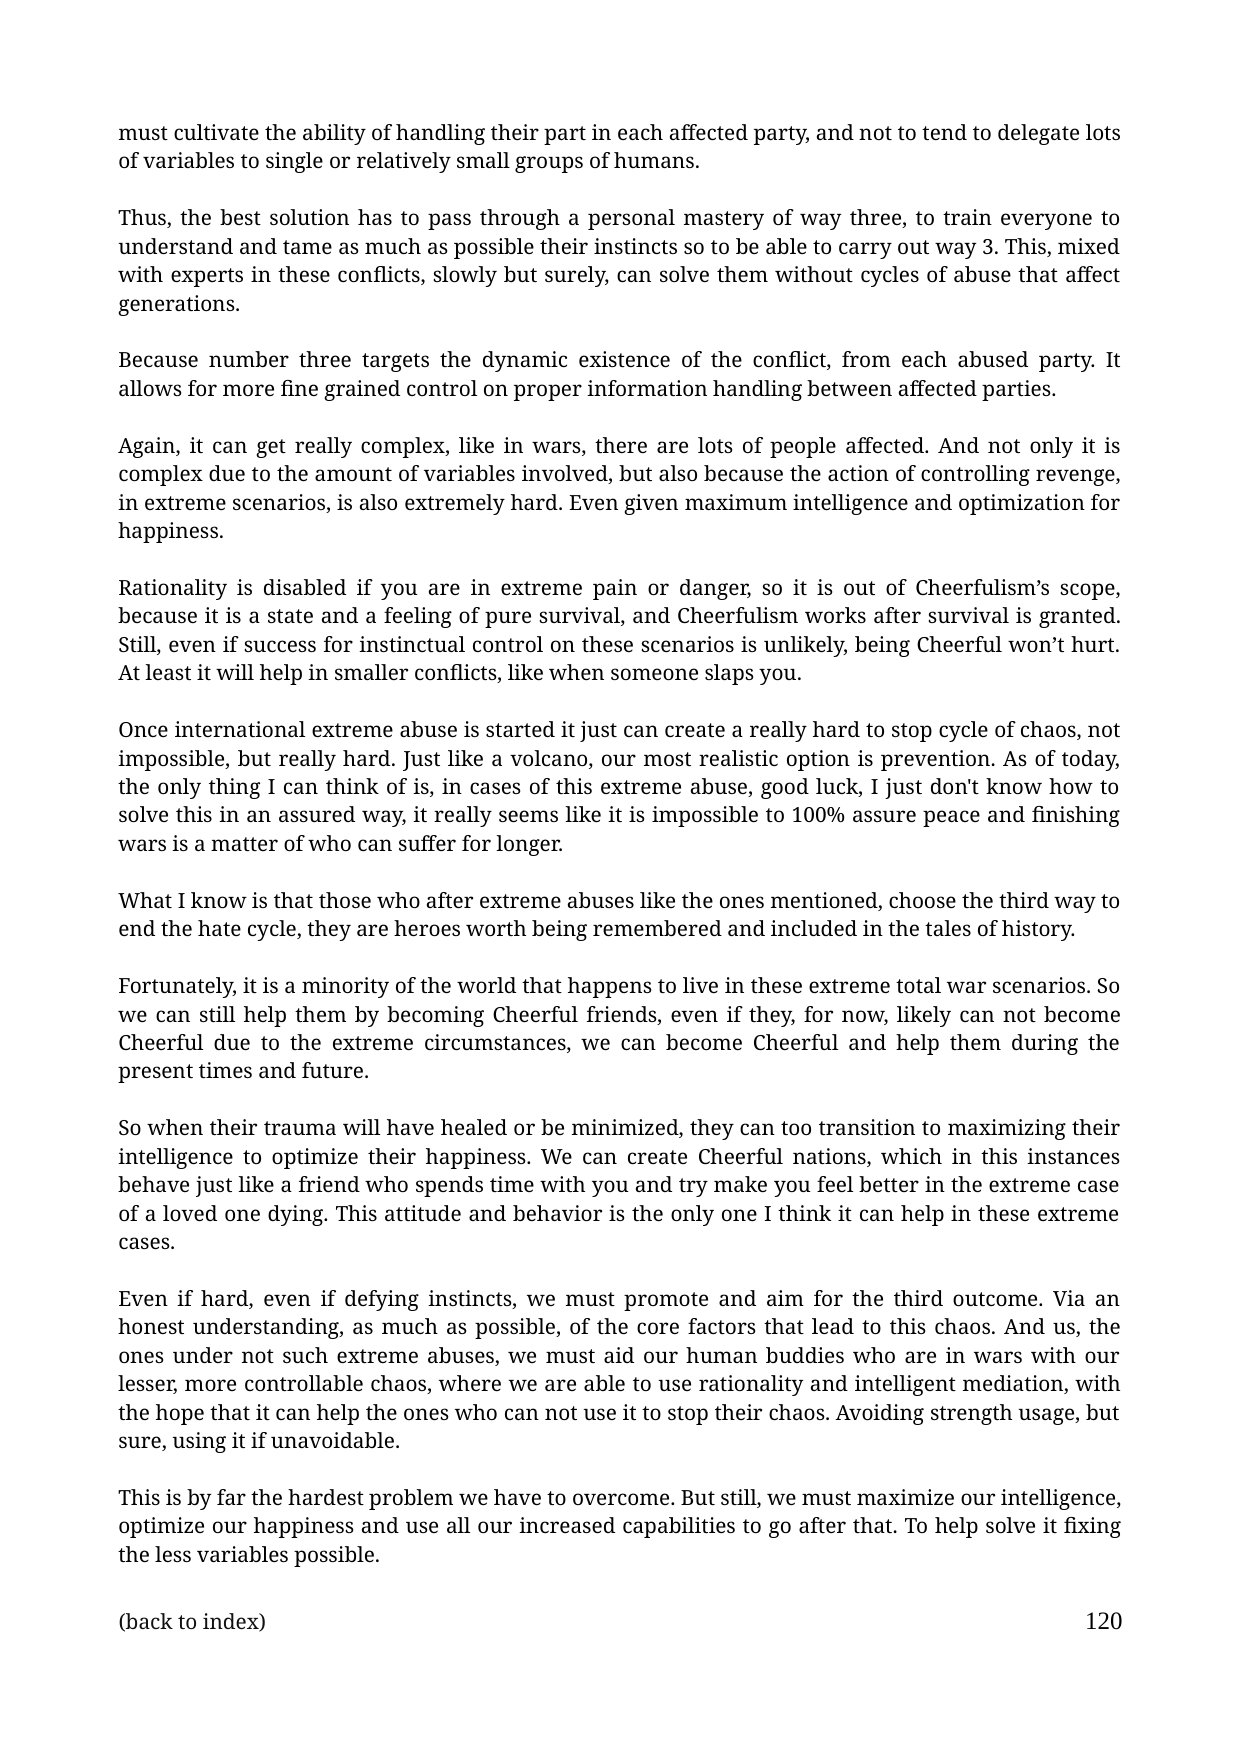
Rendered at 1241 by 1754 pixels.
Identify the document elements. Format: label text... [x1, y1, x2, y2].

text So when their trauma will have healed or be minimized, they can too transition to maximizing their intelligence to optimize their happiness. We can create Cheerful nations, which in this instances behave just like a friend who spends time with you and try make you feel better in the extreme case of a loved one dying. This attitude and behavior is the only one I think it can help in these extreme cases. [118, 1113, 1122, 1256]
text Thus, the best solution has to pass through a personal mastery of way three, to train everyone to understand and tame as much as possible their instincts so to be able to carry out way 3. This, mixed with experts in these conflicts, slowly but surely, can solve them without cycles of abuse that affect generations. [118, 203, 1122, 317]
text Rationality is disabled if you are in extreme pain or danger, so it is out of Cheerfulism’s scope, because it is a state and a feeling of pure survival, and Cheerfulism works after survival is granted. Still, even if success for instinctual control on these scenarios is unlikely, being Cheerful won’t hurt. At least it will help in smaller conflicts, like when someone slaps you. [118, 573, 1122, 687]
text This is by far the hardest problem we have to overcome. But still, we must maximize our intelligence, optimize our happiness and use all our increased capabilities to go after that. To help solve it fixing the less variables possible. [118, 1483, 1122, 1568]
text Even if hard, even if defying instincts, we must promote and aim for the third outcome. Via an honest understanding, as much as possible, of the core factors that lead to this chaos. And us, the ones under not such extreme abuses, we must aid our human buddies who are in wars with our lesser, more controllable chaos, where we are able to use rationality and intelligent mediation, with the hope that it can help the ones who can not use it to stop their chaos. Avoiding strength usage, but sure, using it if unavoidable. [118, 1284, 1122, 1455]
text Once international extreme abuse is started it just can create a really hard to stop cycle of chaos, not impossible, but really hard. Just like a volcano, our most realistic option is prevention. As of today, the only thing I can think of is, in cases of this extreme abuse, good luck, I just don't know how to solve this in an assured way, it really seems like it is impossible to 100% assure peace and finishing wars is a matter of who can suffer for longer. [118, 715, 1122, 857]
text Because number three targets the dynamic existence of the conflict, from each abused party. It allows for more fine grained control on proper information handling between affected parties. [118, 346, 1122, 402]
text must cultivate the ability of handling their part in each affected party, and not to tend to delegate lots of variables to single or relatively small groups of humans. [118, 118, 1122, 175]
text What I know is that those who after extreme abuses like the ones mentioned, choose the third way to end the hate cycle, they are heroes worth being remembered and included in the tales of history. [118, 886, 1122, 943]
text Fortunately, it is a minority of the world that happens to live in these extreme total war scenarios. So we can still help them by becoming Cheerful friends, even if they, for now, likely can not become Cheerful due to the extreme circumstances, we can become Cheerful and help them during the present times and future. [118, 971, 1122, 1085]
text Again, it can get really complex, like in wars, there are lots of people affected. And not only it is complex due to the amount of variables involved, but also because the action of controlling revenge, in extreme scenarios, is also extremely hard. Even given maximum intelligence and optimization for happiness. [118, 431, 1122, 545]
